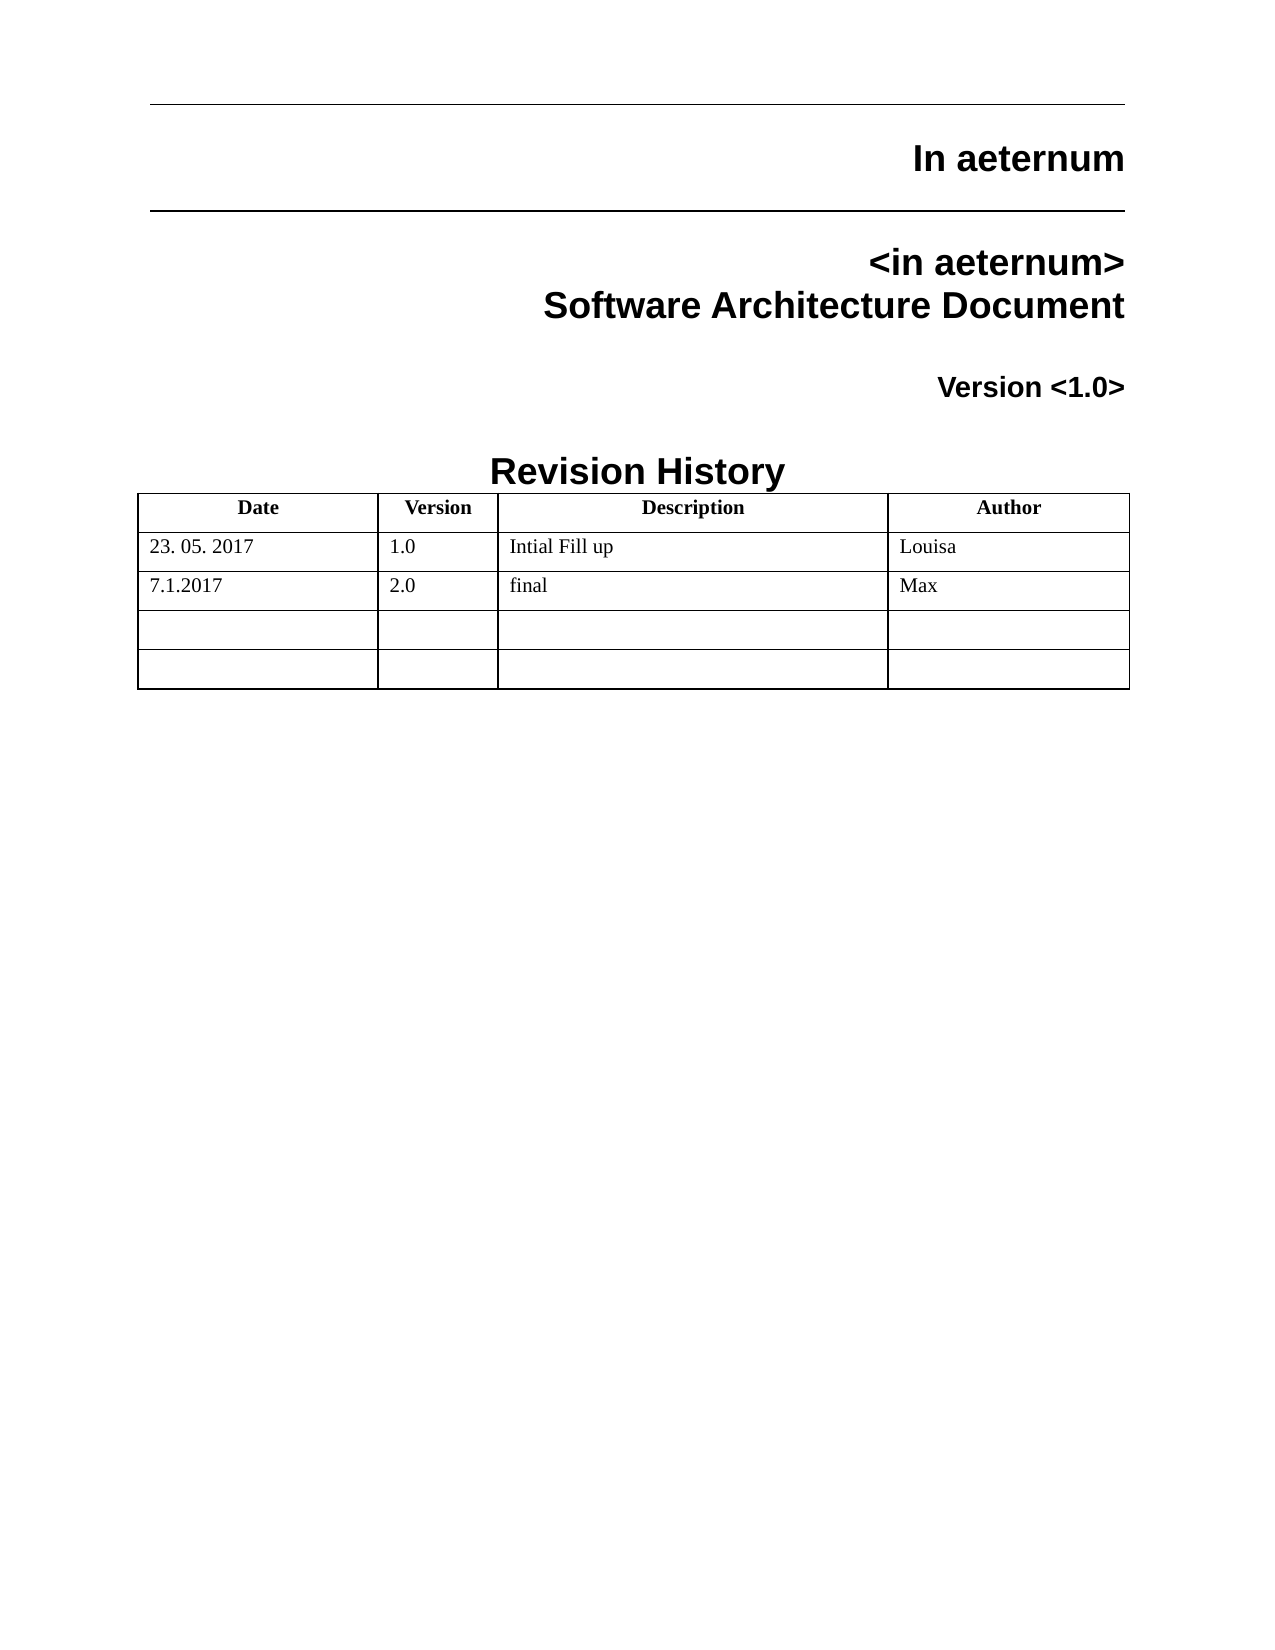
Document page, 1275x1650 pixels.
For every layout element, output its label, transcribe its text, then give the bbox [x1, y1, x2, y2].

table_header Author [889, 494, 1129, 532]
table_cell [139, 611, 377, 649]
table_header Description [499, 494, 887, 532]
table_header Version [379, 494, 497, 532]
table_cell 7.1.2017 [139, 572, 377, 610]
table_cell 1.0 [379, 533, 497, 571]
subtitle Revision History [150, 449, 1125, 492]
table_cell [499, 611, 887, 649]
table_cell [379, 611, 497, 649]
table_cell [139, 650, 377, 688]
table_cell 23. 05. 2017 [139, 533, 377, 571]
table_cell [889, 611, 1129, 649]
table_cell 2.0 [379, 572, 497, 610]
table_cell Intial Fill up [499, 533, 887, 571]
table_cell Louisa [889, 533, 1129, 571]
table_cell [379, 650, 497, 688]
subtitle <in aeternum> [150, 240, 1125, 283]
table_cell [499, 650, 887, 688]
table_cell [889, 650, 1129, 688]
table_cell final [499, 572, 887, 610]
table_header Date [139, 494, 377, 532]
subtitle Version <1.0> [150, 370, 1125, 403]
subtitle Software Architecture Document [150, 283, 1125, 327]
table_cell Max [889, 572, 1129, 610]
